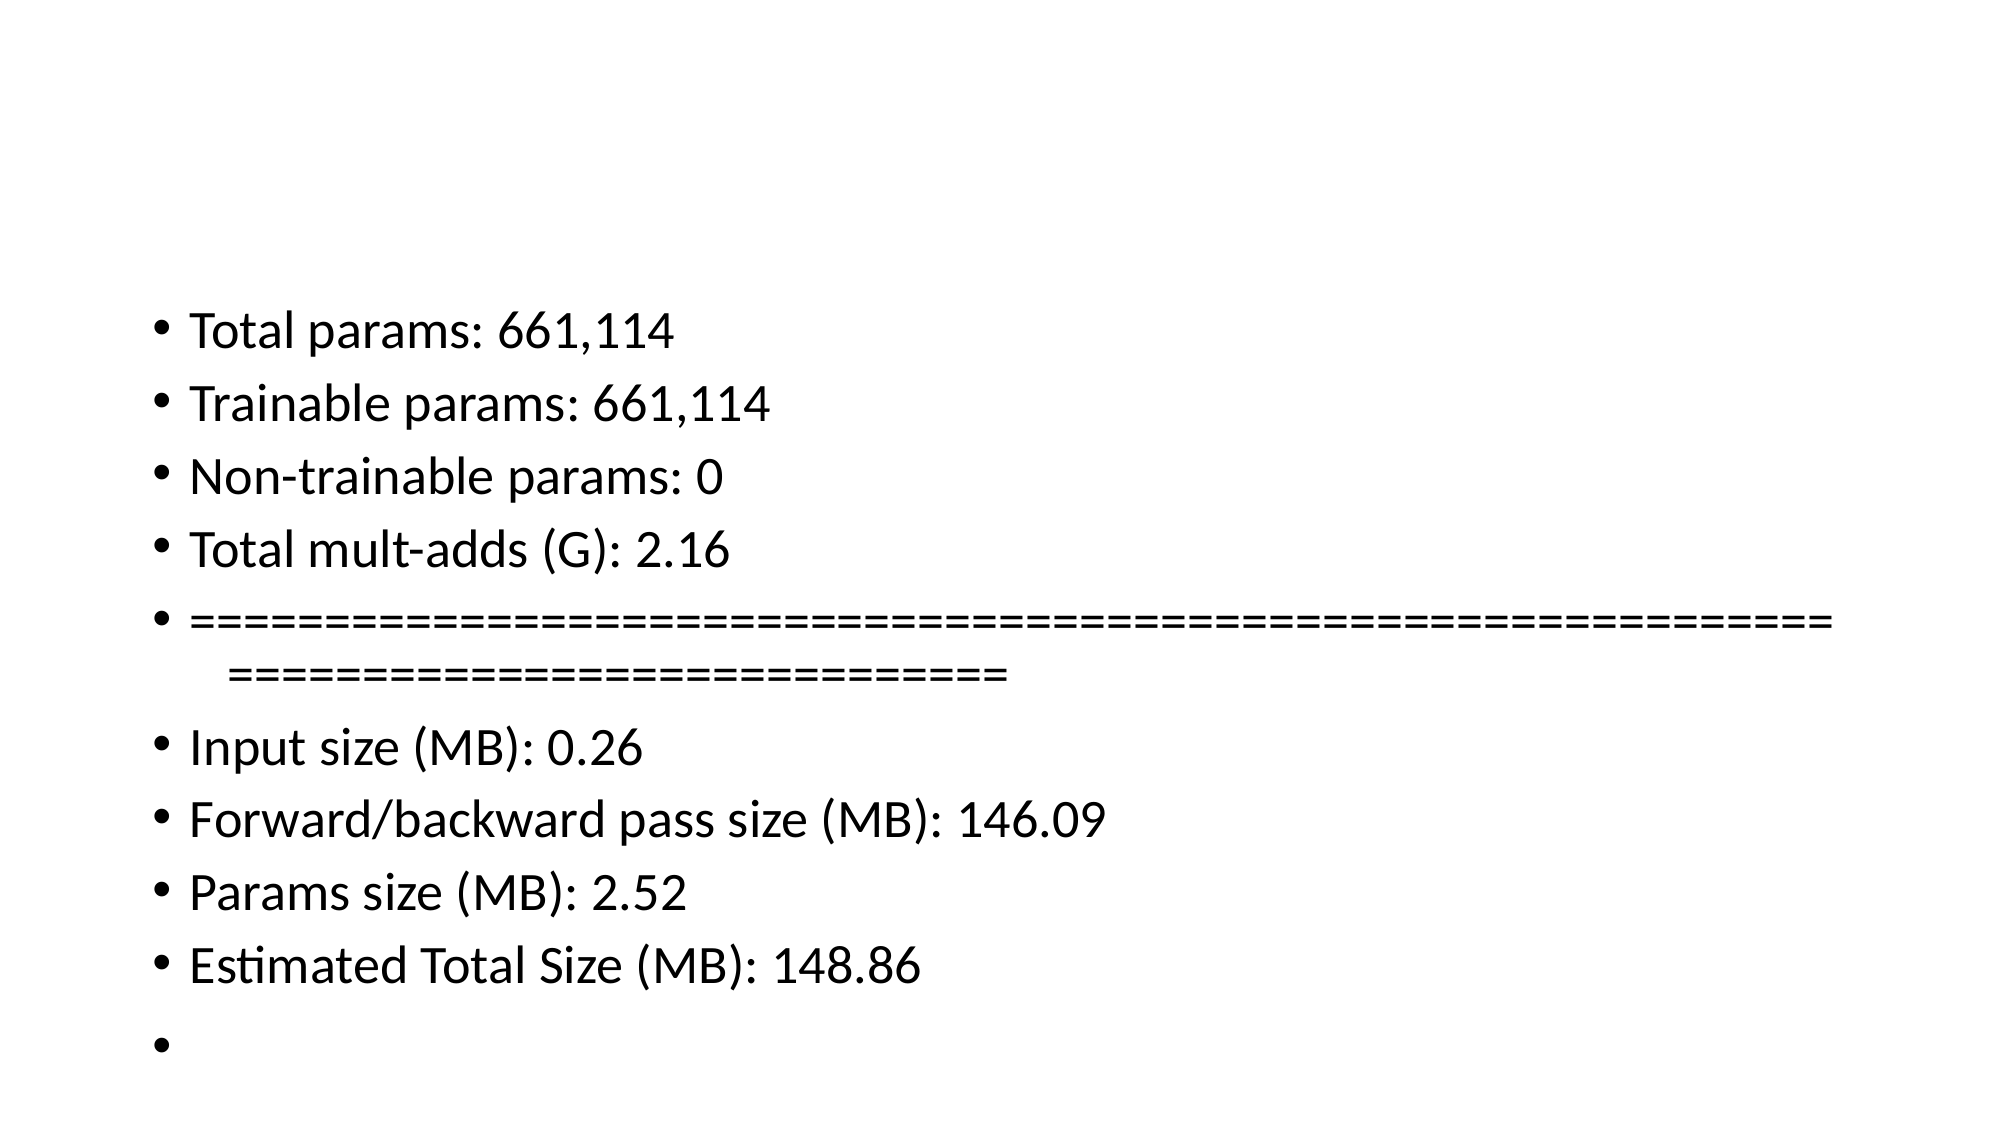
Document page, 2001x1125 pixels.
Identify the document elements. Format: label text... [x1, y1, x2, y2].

list Total params: 661,114 Trainable params: 661,114 Non-trainable params: 0 Total mult-adds (G): 2.16 ========================================================================================== Input size (MB): 0.26 Forward/backward pass size (MB): 146.09 Params size (MB): 2.52 Estimated Total Size (MB): 148.86 [137, 299, 1863, 1014]
